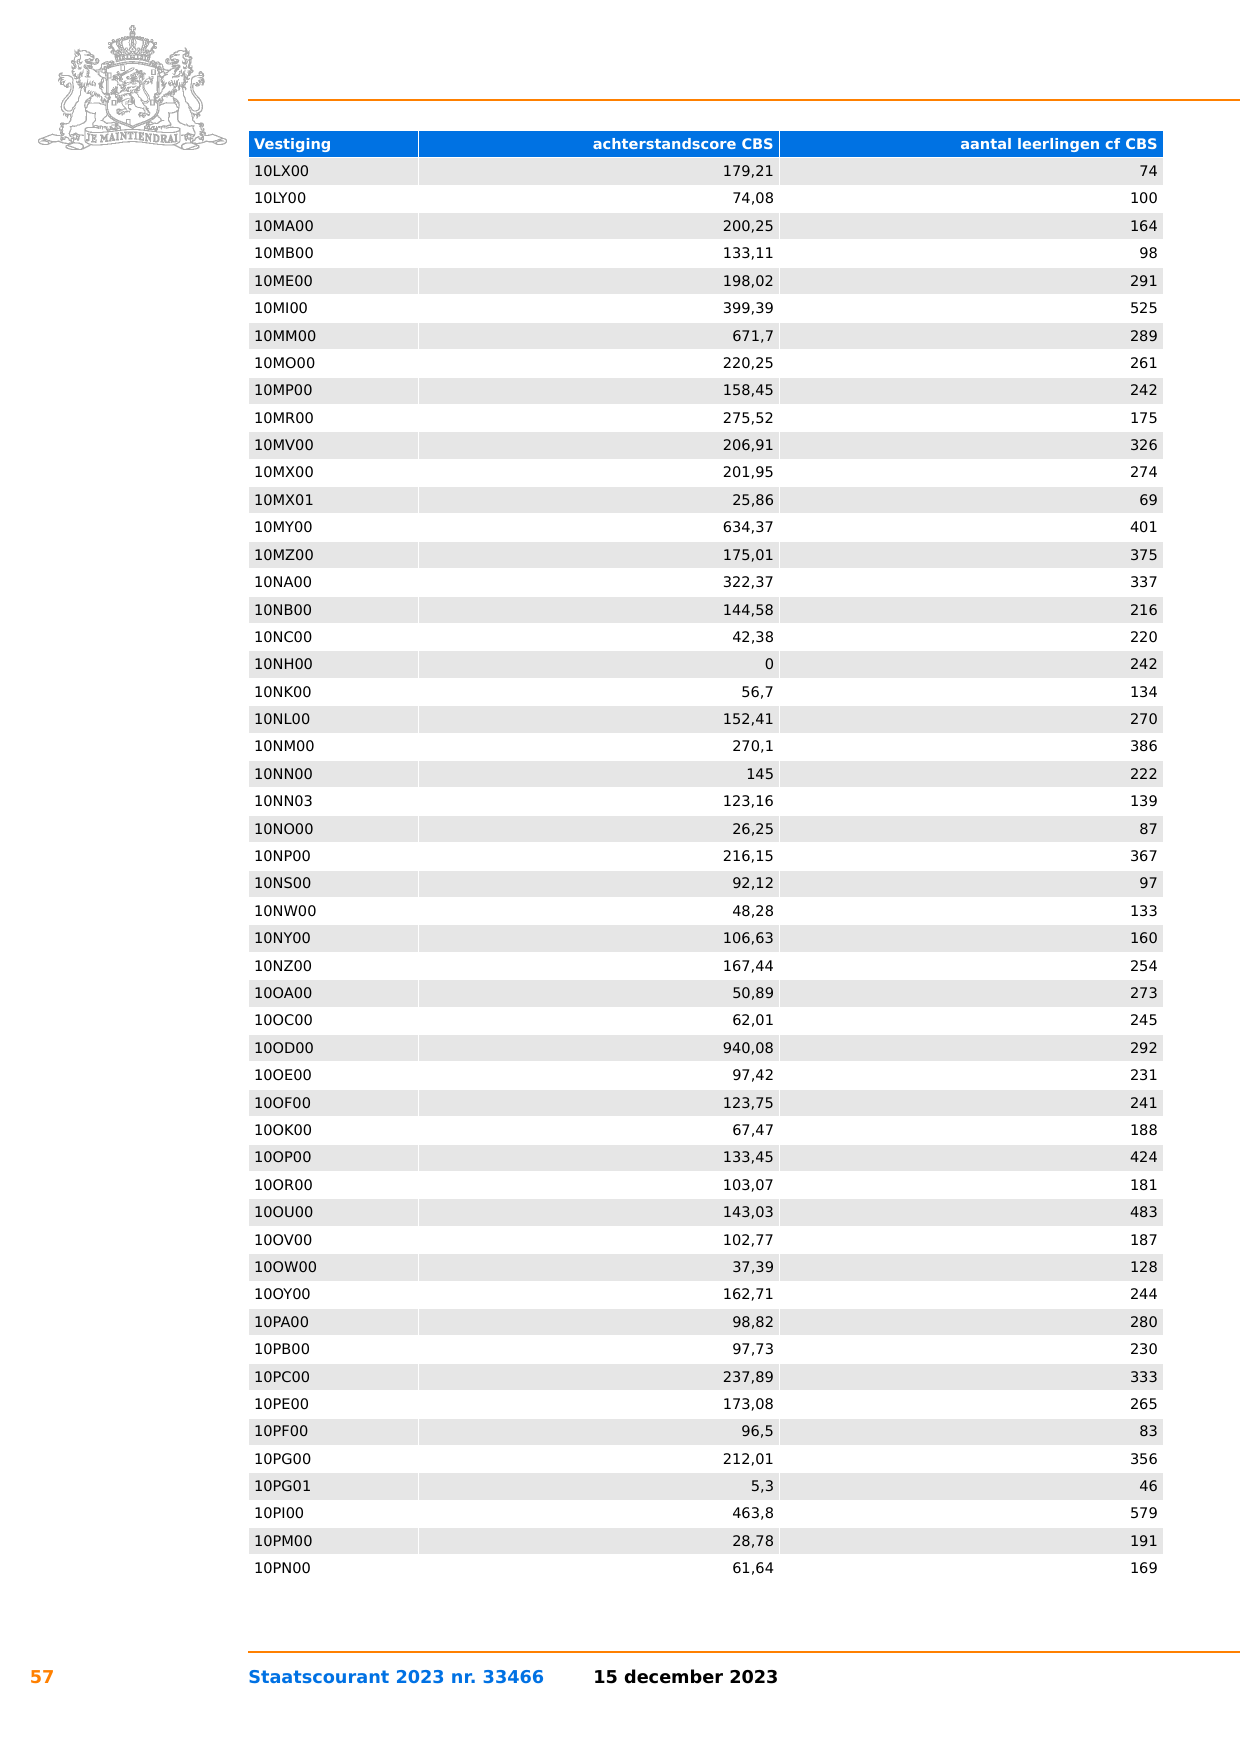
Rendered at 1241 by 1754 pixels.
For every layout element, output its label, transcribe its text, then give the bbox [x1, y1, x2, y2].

table_cell 367 [780, 843, 1163, 869]
table_cell 188 [780, 1117, 1163, 1143]
table_cell 220,25 [419, 350, 779, 376]
table_cell 289 [780, 323, 1163, 349]
table_cell 37,39 [419, 1254, 779, 1281]
table_cell 10NZ00 [249, 953, 418, 979]
table_cell 10OK00 [249, 1117, 418, 1143]
table_cell 48,28 [419, 898, 779, 924]
table_cell 173,08 [419, 1391, 779, 1417]
table_cell 634,37 [419, 515, 779, 541]
table_cell 0 [419, 651, 779, 678]
table_cell 10LX00 [249, 158, 418, 185]
table_cell 216,15 [419, 843, 779, 869]
table_cell 198,02 [419, 268, 779, 294]
table_cell 144,58 [419, 597, 779, 623]
table_cell 133,45 [419, 1145, 779, 1171]
table_cell 280 [780, 1309, 1163, 1335]
table_cell 245 [780, 1008, 1163, 1034]
table_cell 10MA00 [249, 213, 418, 239]
table_cell 83 [780, 1419, 1163, 1445]
table_cell 261 [780, 350, 1163, 376]
table_cell 375 [780, 542, 1163, 568]
table_cell 10NH00 [249, 651, 418, 678]
table_cell 10PC00 [249, 1364, 418, 1390]
table_cell 123,75 [419, 1090, 779, 1116]
table_cell 160 [780, 925, 1163, 952]
table_cell 10PG00 [249, 1446, 418, 1472]
table_cell 133 [780, 898, 1163, 924]
table_cell 424 [780, 1145, 1163, 1171]
table_cell 10PM00 [249, 1528, 418, 1554]
table_cell 10MM00 [249, 323, 418, 349]
table_cell 10PE00 [249, 1391, 418, 1417]
table_cell 42,38 [419, 624, 779, 650]
table_cell 179,21 [419, 158, 779, 185]
table_cell 10MR00 [249, 405, 418, 431]
table_cell 97 [780, 871, 1163, 897]
table_cell 187 [780, 1227, 1163, 1253]
table_cell 10ME00 [249, 268, 418, 294]
table_cell 212,01 [419, 1446, 779, 1472]
table_cell 74 [780, 158, 1163, 185]
table_cell 206,91 [419, 432, 779, 459]
table_cell 242 [780, 651, 1163, 678]
table_cell 292 [780, 1035, 1163, 1061]
table_cell 200,25 [419, 213, 779, 239]
table_cell 10MP00 [249, 378, 418, 404]
table_cell 10NC00 [249, 624, 418, 650]
table_cell 10OY00 [249, 1282, 418, 1308]
table_cell 10PG01 [249, 1473, 418, 1500]
table_cell 134 [780, 679, 1163, 705]
table_cell 10NY00 [249, 925, 418, 952]
table_cell 10MO00 [249, 350, 418, 376]
table_cell 106,63 [419, 925, 779, 952]
table_cell 10NW00 [249, 898, 418, 924]
table_cell 98,82 [419, 1309, 779, 1335]
table_cell 10PA00 [249, 1309, 418, 1335]
table_cell 169 [780, 1556, 1163, 1582]
picture [38, 25, 227, 150]
table_cell 10OR00 [249, 1172, 418, 1198]
table_cell 356 [780, 1446, 1163, 1472]
table_cell 216 [780, 597, 1163, 623]
table_cell 92,12 [419, 871, 779, 897]
table_cell 10OW00 [249, 1254, 418, 1281]
table_cell 10OP00 [249, 1145, 418, 1171]
table_cell 463,8 [419, 1501, 779, 1527]
table_cell 167,44 [419, 953, 779, 979]
table_cell 10LY00 [249, 186, 418, 212]
table_cell 201,95 [419, 460, 779, 486]
table_cell 579 [780, 1501, 1163, 1527]
table_cell 10MV00 [249, 432, 418, 459]
table_cell 28,78 [419, 1528, 779, 1554]
table_cell 10MB00 [249, 241, 418, 267]
table_cell 139 [780, 789, 1163, 815]
table_cell 97,73 [419, 1336, 779, 1363]
table_cell 87 [780, 816, 1163, 842]
table_cell 103,07 [419, 1172, 779, 1198]
table_cell 10PF00 [249, 1419, 418, 1445]
table_cell 940,08 [419, 1035, 779, 1061]
table_cell 10MX00 [249, 460, 418, 486]
table_cell 10PI00 [249, 1501, 418, 1527]
table_cell 62,01 [419, 1008, 779, 1034]
table_cell 10MI00 [249, 295, 418, 322]
table_cell 97,42 [419, 1063, 779, 1089]
table_cell 10PB00 [249, 1336, 418, 1363]
table_header Vestiging [249, 131, 418, 157]
table_cell 10OU00 [249, 1199, 418, 1226]
table_cell 244 [780, 1282, 1163, 1308]
table_cell 123,16 [419, 789, 779, 815]
table_cell 175 [780, 405, 1163, 431]
table_cell 10MY00 [249, 515, 418, 541]
table_cell 10NL00 [249, 706, 418, 733]
table_cell 230 [780, 1336, 1163, 1363]
table_cell 46 [780, 1473, 1163, 1500]
table_cell 10NK00 [249, 679, 418, 705]
table_cell 10PN00 [249, 1556, 418, 1582]
table_cell 386 [780, 734, 1163, 760]
table_cell 337 [780, 569, 1163, 596]
table_header achterstandscore CBS [419, 131, 779, 157]
table_cell 254 [780, 953, 1163, 979]
table_cell 525 [780, 295, 1163, 322]
table_cell 291 [780, 268, 1163, 294]
table_cell 67,47 [419, 1117, 779, 1143]
table_cell 56,7 [419, 679, 779, 705]
table_cell 10NA00 [249, 569, 418, 596]
table_cell 10OE00 [249, 1063, 418, 1089]
table_cell 10OD00 [249, 1035, 418, 1061]
table_cell 399,39 [419, 295, 779, 322]
table_cell 483 [780, 1199, 1163, 1226]
table_cell 164 [780, 213, 1163, 239]
table_cell 10NM00 [249, 734, 418, 760]
table_cell 10OF00 [249, 1090, 418, 1116]
table_cell 181 [780, 1172, 1163, 1198]
table_cell 74,08 [419, 186, 779, 212]
table_cell 69 [780, 487, 1163, 513]
table_cell 145 [419, 761, 779, 787]
table_cell 10NP00 [249, 843, 418, 869]
table_cell 237,89 [419, 1364, 779, 1390]
table_cell 50,89 [419, 980, 779, 1007]
table_header aantal leerlingen cf CBS [780, 131, 1163, 157]
table_cell 10NN00 [249, 761, 418, 787]
table_cell 322,37 [419, 569, 779, 596]
table_cell 61,64 [419, 1556, 779, 1582]
table_cell 10MX01 [249, 487, 418, 513]
table_cell 152,41 [419, 706, 779, 733]
table_cell 10OA00 [249, 980, 418, 1007]
table_cell 143,03 [419, 1199, 779, 1226]
table_cell 100 [780, 186, 1163, 212]
table_cell 222 [780, 761, 1163, 787]
table_cell 162,71 [419, 1282, 779, 1308]
table_cell 10OV00 [249, 1227, 418, 1253]
table_cell 273 [780, 980, 1163, 1007]
table_cell 5,3 [419, 1473, 779, 1500]
table_cell 102,77 [419, 1227, 779, 1253]
table_cell 10NS00 [249, 871, 418, 897]
table_cell 231 [780, 1063, 1163, 1089]
table_cell 10OC00 [249, 1008, 418, 1034]
table_cell 401 [780, 515, 1163, 541]
table_cell 128 [780, 1254, 1163, 1281]
table_cell 96,5 [419, 1419, 779, 1445]
table_cell 10NB00 [249, 597, 418, 623]
table_cell 175,01 [419, 542, 779, 568]
table_cell 274 [780, 460, 1163, 486]
table_cell 10NN03 [249, 789, 418, 815]
table_cell 265 [780, 1391, 1163, 1417]
table_cell 326 [780, 432, 1163, 459]
table_cell 242 [780, 378, 1163, 404]
table_cell 10MZ00 [249, 542, 418, 568]
table_cell 98 [780, 241, 1163, 267]
table_cell 158,45 [419, 378, 779, 404]
table_cell 270 [780, 706, 1163, 733]
table_cell 10NO00 [249, 816, 418, 842]
table_cell 270,1 [419, 734, 779, 760]
table_cell 671,7 [419, 323, 779, 349]
table_cell 333 [780, 1364, 1163, 1390]
table_cell 133,11 [419, 241, 779, 267]
table_cell 26,25 [419, 816, 779, 842]
table_cell 191 [780, 1528, 1163, 1554]
table_cell 241 [780, 1090, 1163, 1116]
table_cell 25,86 [419, 487, 779, 513]
table_cell 220 [780, 624, 1163, 650]
table_cell 275,52 [419, 405, 779, 431]
